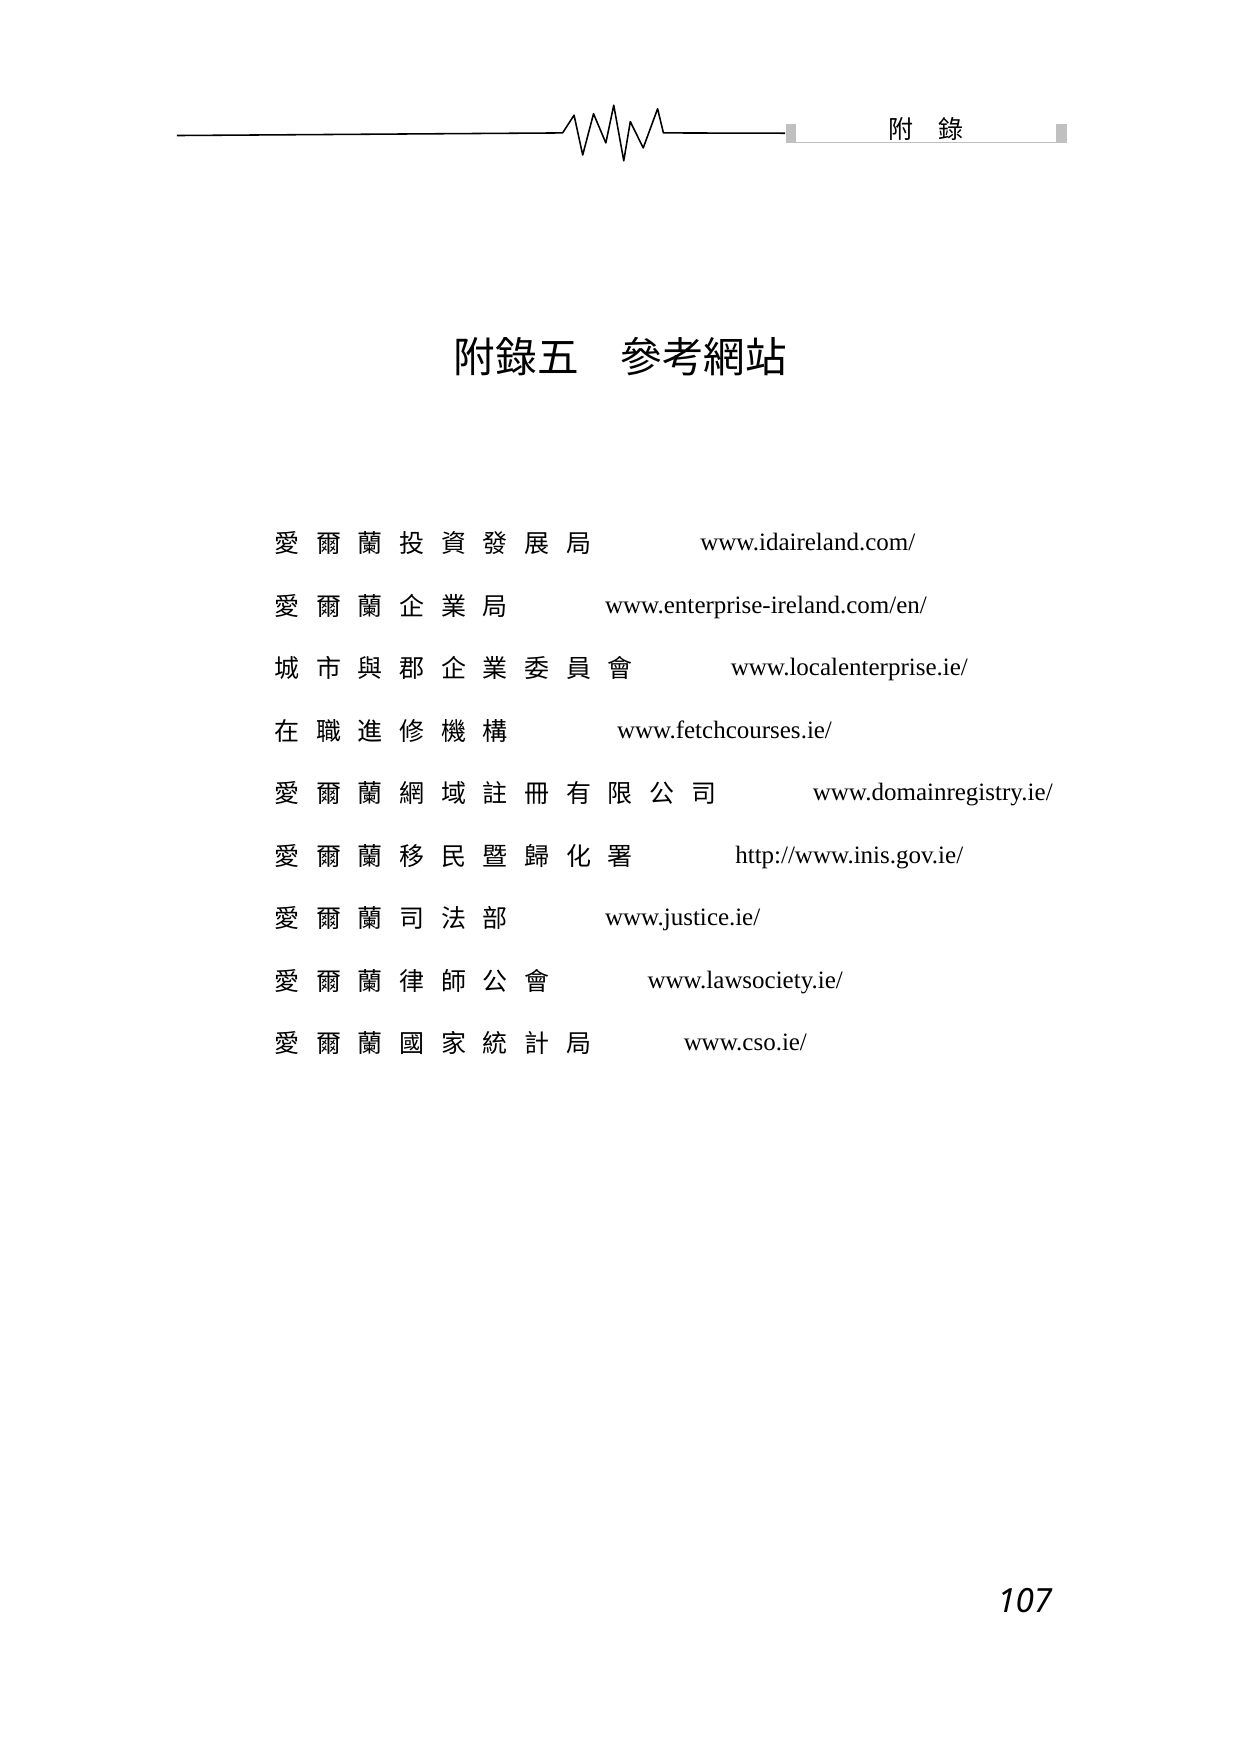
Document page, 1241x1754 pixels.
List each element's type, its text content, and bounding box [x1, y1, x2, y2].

text 愛爾蘭網域註冊有限公司 www.domainregistry.ie/ [183, 750, 1058, 813]
text 愛爾蘭律師公會 www.lawsociety.ie/ [183, 938, 1058, 1000]
text 愛爾蘭移民暨歸化署 http://www.inis.gov.ie/ [183, 813, 1058, 875]
text 城市與郡企業委員會 www.localenterprise.ie/ [183, 625, 1058, 688]
text 愛爾蘭司法部 www.justice.ie/ [183, 875, 1058, 938]
text 愛爾蘭投資發展局 www.idaireland.com/ [183, 500, 1058, 563]
text 附錄五 參考網站 [183, 313, 1058, 375]
text 愛爾蘭國家統計局 www.cso.ie/ [183, 1000, 1058, 1063]
text 在職進修機構 www.fetchcourses.ie/ [183, 688, 1058, 750]
text 愛爾蘭企業局 www.enterprise-ireland.com/en/ [183, 563, 1058, 625]
